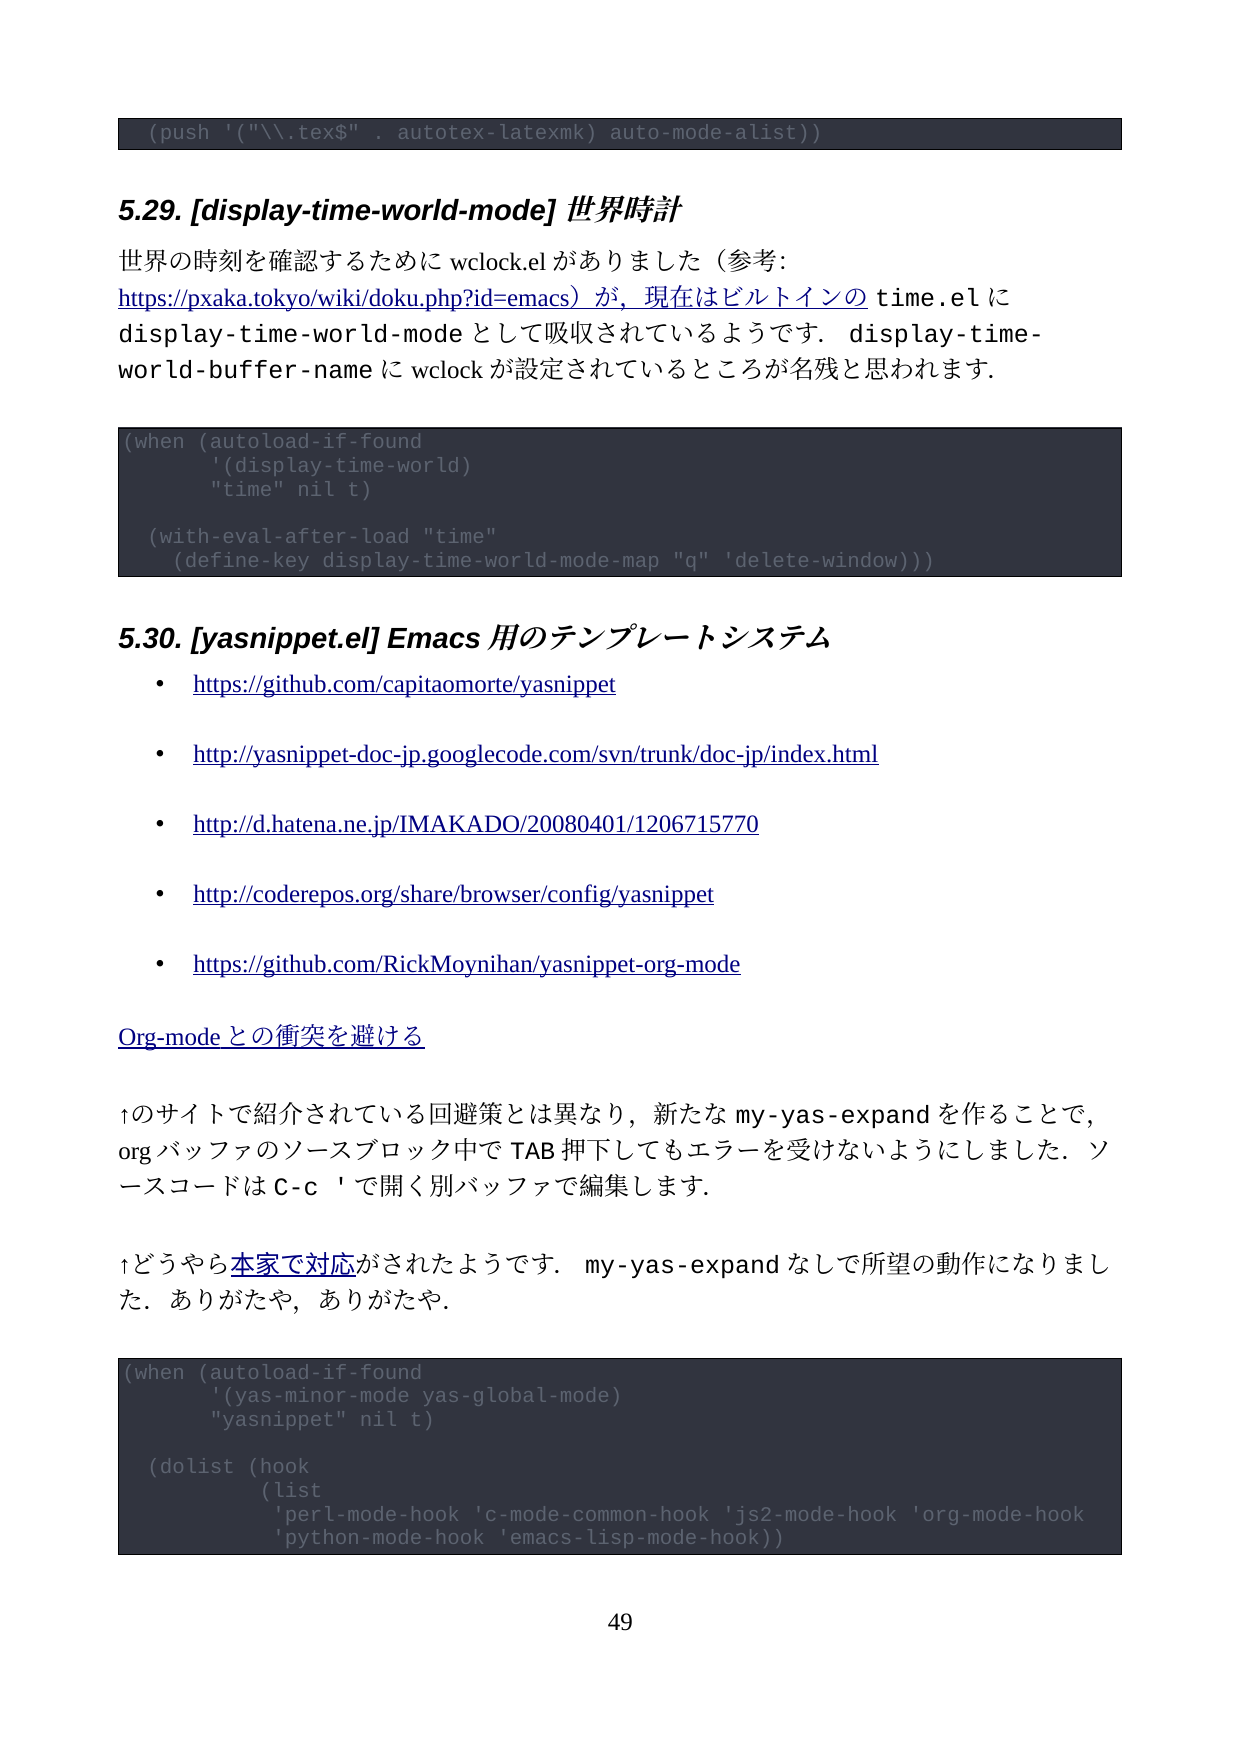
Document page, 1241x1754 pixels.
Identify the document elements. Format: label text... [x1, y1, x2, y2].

text Org-modeとの衝突を避ける [118, 1019, 1122, 1082]
list http://coderepos.org/share/browser/config/yasnippet [156, 879, 1122, 936]
text (when (autoload-if-found [119, 1359, 1121, 1381]
text (push '("\\.tex$" . autotex-latexmk) auto-mode-alist)) [119, 119, 1121, 149]
text '(display-time-world) [119, 451, 1121, 475]
text ↑のサイトで紹介されている回避策とは異なり，新たな my-yas-expand を作ることで，orgバッファのソースブロック中で TAB 押下してもエラーを受けないようにしました．ソースコードは C-c ' で開く別バッファで編集します． [118, 1094, 1122, 1232]
list https://github.com/RickMoynihan/yasnippet-org-mode [156, 949, 1122, 1006]
text "time" nil t) [119, 475, 1121, 498]
subtitle [yasnippet.el] Emacs用のテンプレートシステム [118, 614, 1122, 656]
list https://github.com/capitaomorte/yasnippet [156, 669, 1122, 726]
text (dolist (hook [119, 1452, 1121, 1476]
text 'perl-mode-hook 'c-mode-common-hook 'js2-mode-hook 'org-mode-hook [119, 1499, 1121, 1523]
subtitle [display-time-world-mode] 世界時計 [118, 187, 1122, 229]
text 'python-mode-hook 'emacs-lisp-mode-hook)) [119, 1523, 1121, 1554]
text ↑どうやら本家で対応がされたようです． my-yas-expand なしで所望の動作になりました．ありがたや，ありがたや． [118, 1244, 1122, 1345]
text (with-eval-after-load "time" [119, 522, 1121, 546]
list http://d.hatena.ne.jp/IMAKADO/20080401/1206715770 [156, 809, 1122, 866]
text '(yas-minor-mode yas-global-mode) [119, 1381, 1121, 1405]
text (when (autoload-if-found [119, 429, 1121, 451]
text "yasnippet" nil t) [119, 1405, 1121, 1429]
list http://yasnippet-doc-jp.googlecode.com/svn/trunk/doc-jp/index.html [156, 739, 1122, 796]
text (list [119, 1476, 1121, 1499]
text (define-key display-time-world-mode-map "q" 'delete-window))) [119, 546, 1121, 576]
text 世界の時刻を確認するために wclock.el がありました（参考：https://pxaka.tokyo/wiki/doku.php?id=emacs）が，現在はビルトインの time.el に display-time-world-mode として吸収されているようです． display-time-world-buffer-name に wclock が設定されているところが名残と思われます． [118, 241, 1122, 415]
